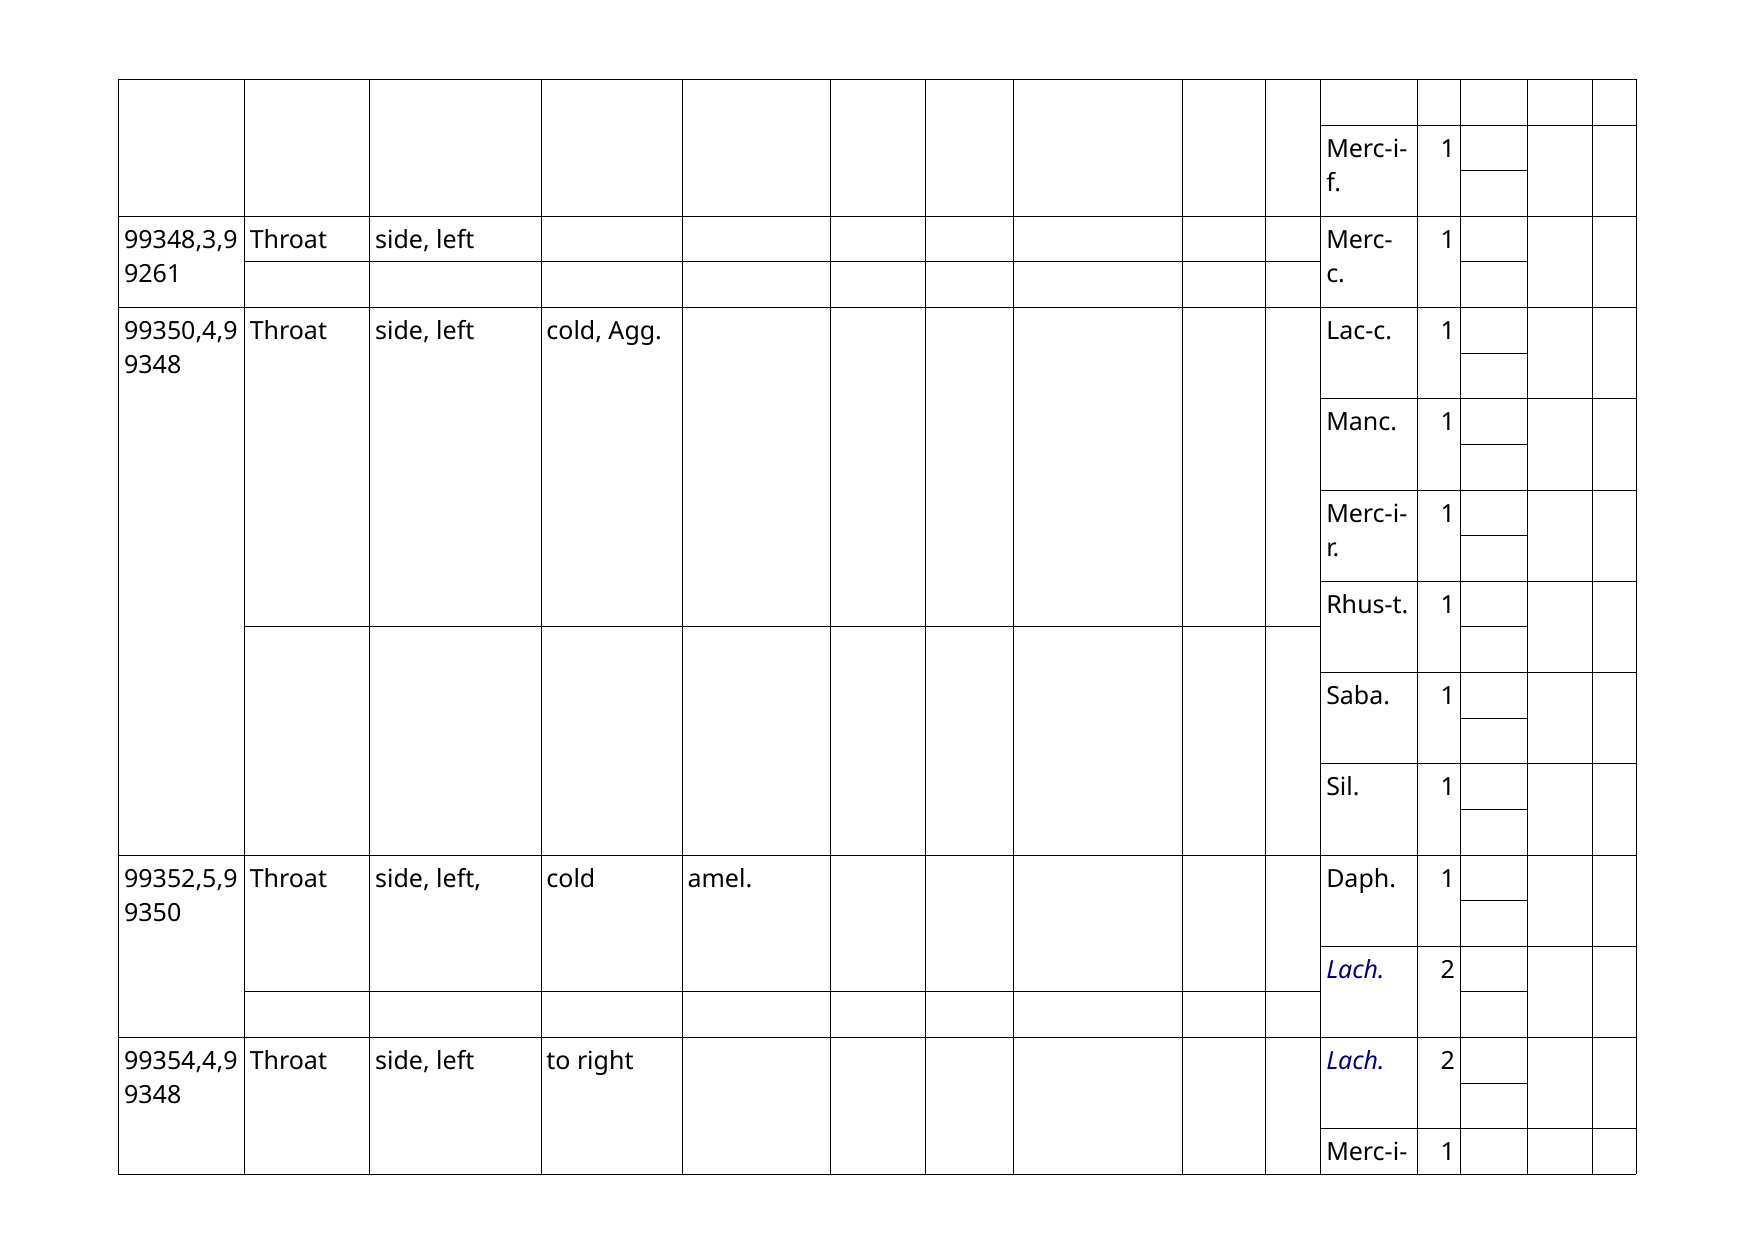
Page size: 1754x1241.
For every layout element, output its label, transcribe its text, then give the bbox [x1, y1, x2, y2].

table_cell [1461, 491, 1527, 535]
table_cell Throat [245, 856, 369, 991]
table_cell [245, 262, 369, 307]
table_cell [1528, 582, 1592, 672]
table_cell [1593, 491, 1636, 581]
table_cell [1593, 1038, 1636, 1128]
table_cell [1461, 126, 1527, 170]
table_cell [1461, 354, 1527, 398]
table_cell Manc. [1321, 399, 1417, 489]
table_cell [370, 80, 541, 216]
table_cell [1461, 992, 1527, 1037]
table_cell [370, 992, 541, 1037]
table_cell side, left, [370, 856, 541, 991]
table_cell Lach. [1321, 947, 1417, 1037]
table_cell [831, 992, 925, 1037]
table_cell Merc-i- [1321, 1129, 1417, 1174]
table_cell [926, 308, 1013, 626]
table_cell [1593, 1129, 1636, 1174]
table_cell [1528, 399, 1592, 489]
table_cell Throat [245, 308, 369, 626]
table_cell [1014, 856, 1182, 991]
table_cell [1266, 262, 1320, 307]
table_cell 1 [1418, 582, 1460, 672]
table_cell [1321, 80, 1417, 124]
table_cell [1461, 810, 1527, 854]
table_cell [1461, 399, 1527, 444]
table_cell [1461, 262, 1527, 307]
table_cell [926, 262, 1013, 307]
table_cell [1461, 627, 1527, 672]
table_cell [1528, 80, 1592, 124]
table_cell [1593, 582, 1636, 672]
table_cell [1266, 992, 1320, 1037]
table_cell [1593, 764, 1636, 854]
table_cell [542, 627, 682, 854]
table_cell 99354,4,99348 [119, 1038, 244, 1174]
table_cell [1593, 126, 1636, 216]
table_cell [1593, 856, 1636, 946]
table_cell [831, 262, 925, 307]
table_cell Lach. [1321, 1038, 1417, 1128]
table_cell [1593, 217, 1636, 307]
table_cell [683, 992, 830, 1037]
table_cell [1183, 217, 1265, 261]
table_cell [370, 627, 541, 854]
table_cell [1528, 491, 1592, 581]
table_cell [683, 217, 830, 261]
table_cell [1593, 80, 1636, 124]
table_cell [1528, 1129, 1592, 1174]
table_cell [1014, 262, 1182, 307]
table_cell [1183, 856, 1265, 991]
table_cell [1461, 582, 1527, 626]
table_cell [926, 627, 1013, 854]
table_cell [245, 80, 369, 216]
table_cell [542, 992, 682, 1037]
table_cell [1266, 856, 1320, 991]
table_cell Daph. [1321, 856, 1417, 946]
table_cell [1593, 947, 1636, 1037]
table_cell [683, 308, 830, 626]
table_cell [1461, 217, 1527, 261]
table_cell [1418, 80, 1460, 124]
table_cell [1593, 308, 1636, 398]
table_cell [1461, 1038, 1527, 1083]
table_cell 1 [1418, 217, 1460, 307]
table_cell [1461, 856, 1527, 900]
table_cell [926, 856, 1013, 991]
table_cell [1461, 1129, 1527, 1174]
table_cell [1528, 217, 1592, 307]
table_cell Lac-c. [1321, 308, 1417, 398]
table_cell [1014, 627, 1182, 854]
table_cell [1183, 262, 1265, 307]
table_cell [1183, 1038, 1265, 1174]
table_cell [926, 217, 1013, 261]
table_cell Rhus-t. [1321, 582, 1417, 672]
table_cell [1266, 80, 1320, 216]
table_cell [683, 627, 830, 854]
table_cell [245, 992, 369, 1037]
table_cell [1528, 308, 1592, 398]
table_cell [1461, 901, 1527, 946]
table_cell [683, 262, 830, 307]
table_cell cold [542, 856, 682, 991]
table_cell 1 [1418, 856, 1460, 946]
table_cell [1528, 673, 1592, 763]
table_cell [1014, 992, 1182, 1037]
table_cell [1461, 947, 1527, 991]
table_cell [1528, 856, 1592, 946]
table_cell 99350,4,99348 [119, 308, 244, 854]
table_cell [1461, 308, 1527, 353]
table_cell 1 [1418, 764, 1460, 854]
table_cell [119, 80, 244, 216]
table_cell side, left [370, 217, 541, 261]
table_cell Merc-i-f. [1321, 126, 1417, 216]
table_cell [1528, 126, 1592, 216]
table_cell side, left [370, 308, 541, 626]
table_cell [1014, 80, 1182, 216]
table_cell [1266, 1038, 1320, 1174]
table_cell [1461, 1084, 1527, 1128]
table_cell [1183, 627, 1265, 854]
table_cell Throat [245, 217, 369, 261]
table_cell [1266, 627, 1320, 854]
table_cell 1 [1418, 308, 1460, 398]
table_cell [683, 1038, 830, 1174]
table_cell [1461, 536, 1527, 581]
table_cell [1461, 80, 1527, 124]
table_cell [542, 262, 682, 307]
table_cell [542, 217, 682, 261]
table_cell [1593, 399, 1636, 489]
table_cell [1461, 719, 1527, 763]
table_cell [926, 80, 1013, 216]
table_cell [1266, 308, 1320, 626]
table_cell [1528, 947, 1592, 1037]
table_cell [1528, 764, 1592, 854]
table_cell [542, 80, 682, 216]
table_cell to right [542, 1038, 682, 1174]
table_cell Sil. [1321, 764, 1417, 854]
table_cell amel. [683, 856, 830, 991]
table_cell [1266, 217, 1320, 261]
table_cell [245, 627, 369, 854]
table_cell 1 [1418, 126, 1460, 216]
table_cell [1014, 1038, 1182, 1174]
table_cell [831, 308, 925, 626]
table_cell [1461, 171, 1527, 216]
table_cell 1 [1418, 1129, 1460, 1174]
table_cell [831, 80, 925, 216]
table_cell side, left [370, 1038, 541, 1174]
table_cell [1014, 308, 1182, 626]
table_cell Saba. [1321, 673, 1417, 763]
table_cell 99348,3,99261 [119, 217, 244, 307]
table_cell [831, 1038, 925, 1174]
table_cell [370, 262, 541, 307]
table_cell [926, 992, 1013, 1037]
table_cell [926, 1038, 1013, 1174]
table_cell [831, 217, 925, 261]
table_cell [831, 627, 925, 854]
table_cell Merc-i-r. [1321, 491, 1417, 581]
table_cell [1183, 992, 1265, 1037]
table_cell 1 [1418, 491, 1460, 581]
table_cell [683, 80, 830, 216]
table_cell 2 [1418, 1038, 1460, 1128]
table_cell 1 [1418, 673, 1460, 763]
table_cell 99352,5,99350 [119, 856, 244, 1037]
table_cell Merc-c. [1321, 217, 1417, 307]
table_cell [1183, 308, 1265, 626]
table_cell [1014, 217, 1182, 261]
table_cell cold, Agg. [542, 308, 682, 626]
table_cell [1593, 673, 1636, 763]
table_cell [831, 856, 925, 991]
table_cell [1461, 445, 1527, 489]
table_cell [1528, 1038, 1592, 1128]
table_cell [1461, 764, 1527, 809]
table_cell [1461, 673, 1527, 718]
table_cell Throat [245, 1038, 369, 1174]
table_cell 1 [1418, 399, 1460, 489]
table_cell 2 [1418, 947, 1460, 1037]
table_cell [1183, 80, 1265, 216]
